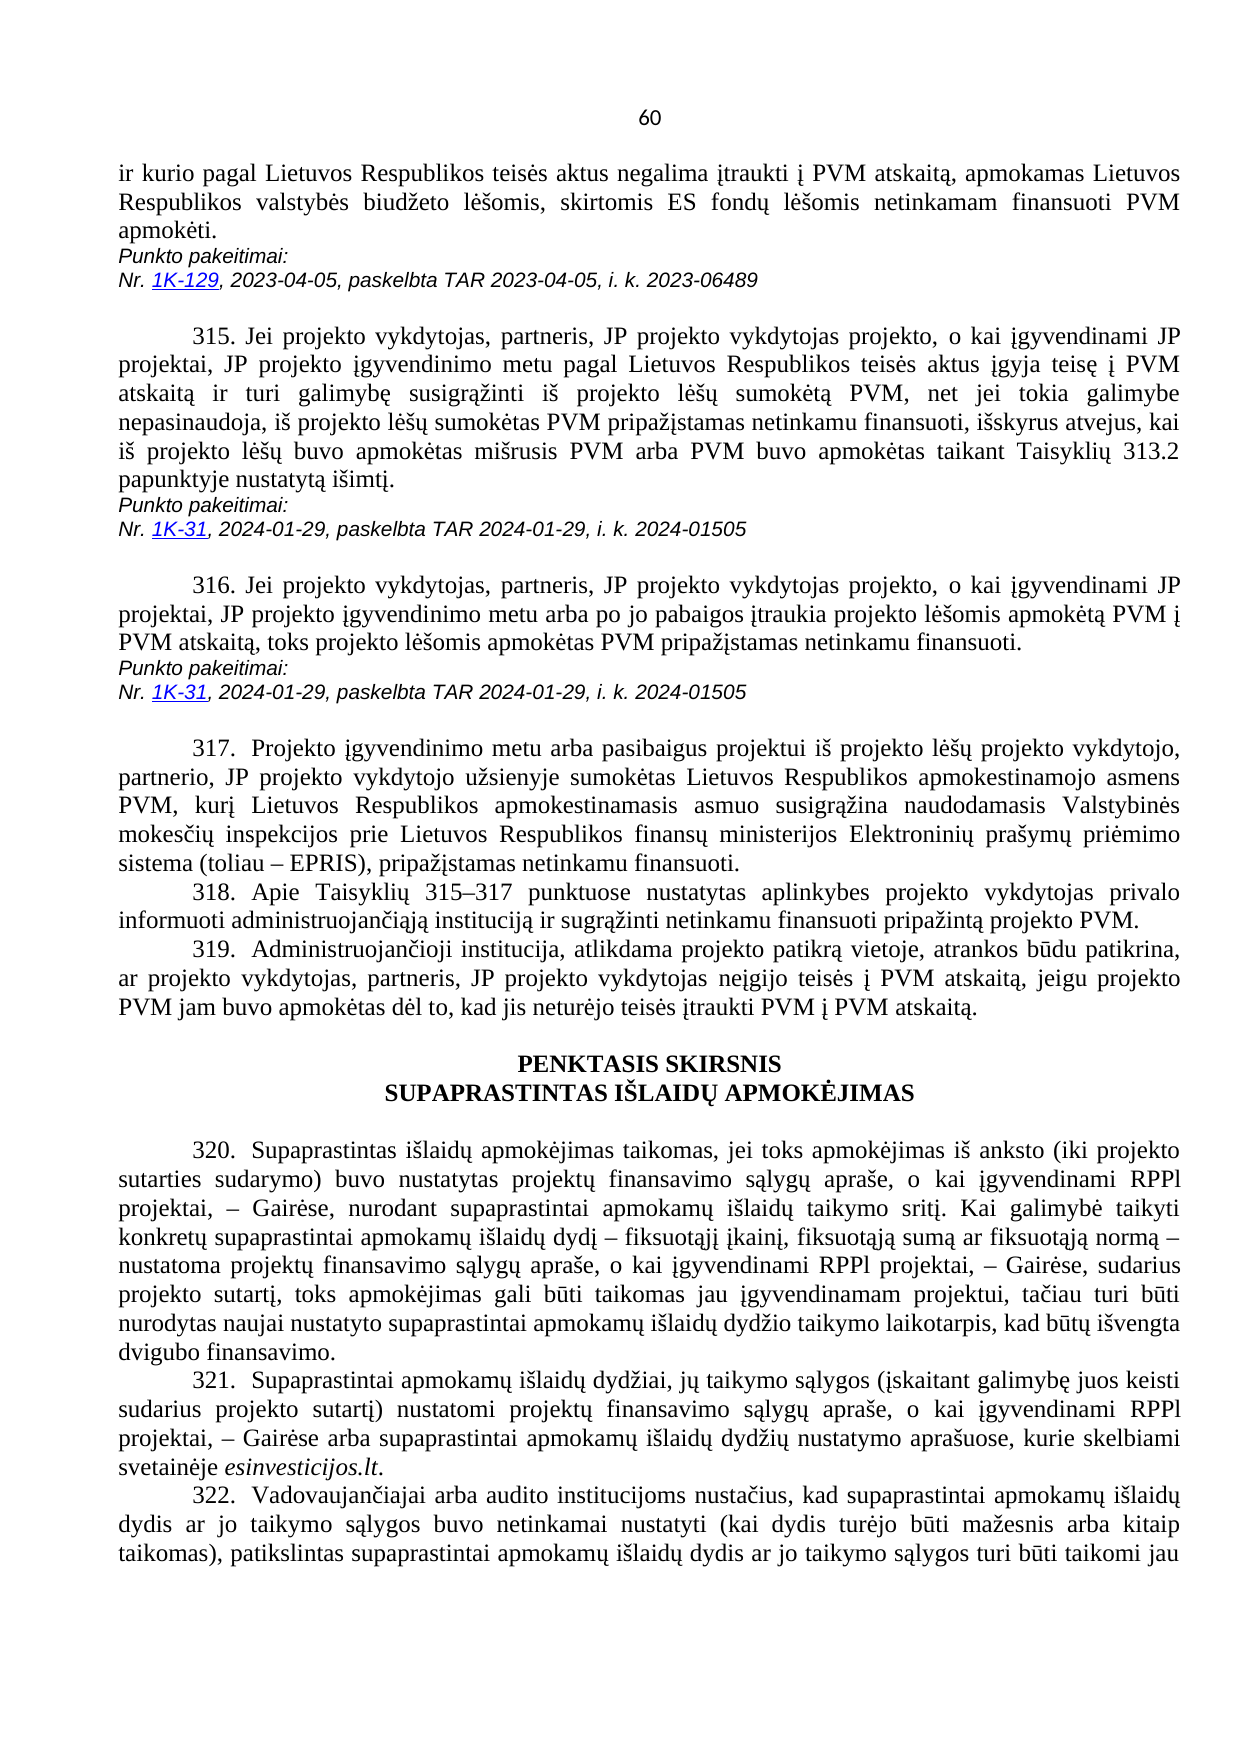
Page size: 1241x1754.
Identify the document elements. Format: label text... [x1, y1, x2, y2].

text Punkto pakeitimai: [118, 493, 1181, 517]
subtitle PENKTASIS SKIRSNIS [118, 1049, 1181, 1078]
text 317. Projekto įgyvendinimo metu arba pasibaigus projektui iš projekto lėšų projekto vykdytojo, partnerio, JP projekto vykdytojo užsienyje sumokėtas Lietuvos Respublikos apmokestinamojo asmens PVM, kurį Lietuvos Respublikos apmokestinamasis asmuo susigrąžina naudodamasis Valstybinės mokesčių inspekcijos prie Lietuvos Respublikos finansų ministerijos Elektroninių prašymų priėmimo sistema (toliau – EPRIS), pripažįstamas netinkamu finansuoti. [118, 733, 1181, 877]
text Nr. 1K-31, 2024-01-29, paskelbta TAR 2024-01-29, i. k. 2024-01505 [118, 680, 1181, 704]
text 318. Apie Taisyklių 315–317 punktuose nustatytas aplinkybes projekto vykdytojas privalo informuoti administruojančiąją instituciją ir sugrąžinti netinkamu finansuoti pripažintą projekto PVM. [118, 877, 1181, 934]
text 321. Supaprastintai apmokamų išlaidų dydžiai, jų taikymo sąlygos (įskaitant galimybę juos keisti sudarius projekto sutartį) nustatomi projektų finansavimo sąlygų apraše, o kai įgyvendinami RPPl projektai, – Gairėse arba supaprastintai apmokamų išlaidų dydžių nustatymo aprašuose, kurie skelbiami svetainėje esinvesticijos.lt. [118, 1365, 1181, 1480]
text 315. Jei projekto vykdytojas, partneris, JP projekto vykdytojas projekto, o kai įgyvendinami JP projektai, JP projekto įgyvendinimo metu pagal Lietuvos Respublikos teisės aktus įgyja teisę į PVM atskaitą ir turi galimybę susigrąžinti iš projekto lėšų sumokėtą PVM, net jei tokia galimybe nepasinaudoja, iš projekto lėšų sumokėtas PVM pripažįstamas netinkamu finansuoti, išskyrus atvejus, kai iš projekto lėšų buvo apmokėtas mišrusis PVM arba PVM buvo apmokėtas taikant Taisyklių 313.2 papunktyje nustatytą išimtį. [118, 321, 1181, 493]
text 322. Vadovaujančiajai arba audito institucijoms nustačius, kad supaprastintai apmokamų išlaidų dydis ar jo taikymo sąlygos buvo netinkamai nustatyti (kai dydis turėjo būti mažesnis arba kitaip taikomas), patikslintas supaprastintai apmokamų išlaidų dydis ar jo taikymo sąlygos turi būti taikomi jau [118, 1480, 1181, 1567]
text Nr. 1K-31, 2024-01-29, paskelbta TAR 2024-01-29, i. k. 2024-01505 [118, 517, 1181, 541]
text Punkto pakeitimai: [118, 244, 1181, 268]
text 319. Administruojančioji institucija, atlikdama projekto patikrą vietoje, atrankos būdu patikrina, ar projekto vykdytojas, partneris, JP projekto vykdytojas neįgijo teisės į PVM atskaitą, jeigu projekto PVM jam buvo apmokėtas dėl to, kad jis neturėjo teisės įtraukti PVM į PVM atskaitą. [118, 934, 1181, 1020]
subtitle SUPAPRASTINTAS IŠLAIDŲ APMOKĖJIMAS [118, 1078, 1181, 1107]
text 320. Supaprastintas išlaidų apmokėjimas taikomas, jei toks apmokėjimas iš anksto (iki projekto sutarties sudarymo) buvo nustatytas projektų finansavimo sąlygų apraše, o kai įgyvendinami RPPl projektai, – Gairėse, nurodant supaprastintai apmokamų išlaidų taikymo sritį. Kai galimybė taikyti konkretų supaprastintai apmokamų išlaidų dydį – fiksuotąjį įkainį, fiksuotąją sumą ar fiksuotąją normą – nustatoma projektų finansavimo sąlygų apraše, o kai įgyvendinami RPPl projektai, – Gairėse, sudarius projekto sutartį, toks apmokėjimas gali būti taikomas jau įgyvendinamam projektui, tačiau turi būti nurodytas naujai nustatyto supaprastintai apmokamų išlaidų dydžio taikymo laikotarpis, kad būtų išvengta dvigubo finansavimo. [118, 1135, 1181, 1365]
text Nr. 1K-129, 2023-04-05, paskelbta TAR 2023-04-05, i. k. 2023-06489 [118, 268, 1181, 292]
text ir kurio pagal Lietuvos Respublikos teisės aktus negalima įtraukti į PVM atskaitą, apmokamas Lietuvos Respublikos valstybės biudžeto lėšomis, skirtomis ES fondų lėšomis netinkamam finansuoti PVM apmokėti. [118, 158, 1181, 244]
text Punkto pakeitimai: [118, 656, 1181, 680]
text 316. Jei projekto vykdytojas, partneris, JP projekto vykdytojas projekto, o kai įgyvendinami JP projektai, JP projekto įgyvendinimo metu arba po jo pabaigos įtraukia projekto lėšomis apmokėtą PVM į PVM atskaitą, toks projekto lėšomis apmokėtas PVM pripažįstamas netinkamu finansuoti. [118, 570, 1181, 656]
